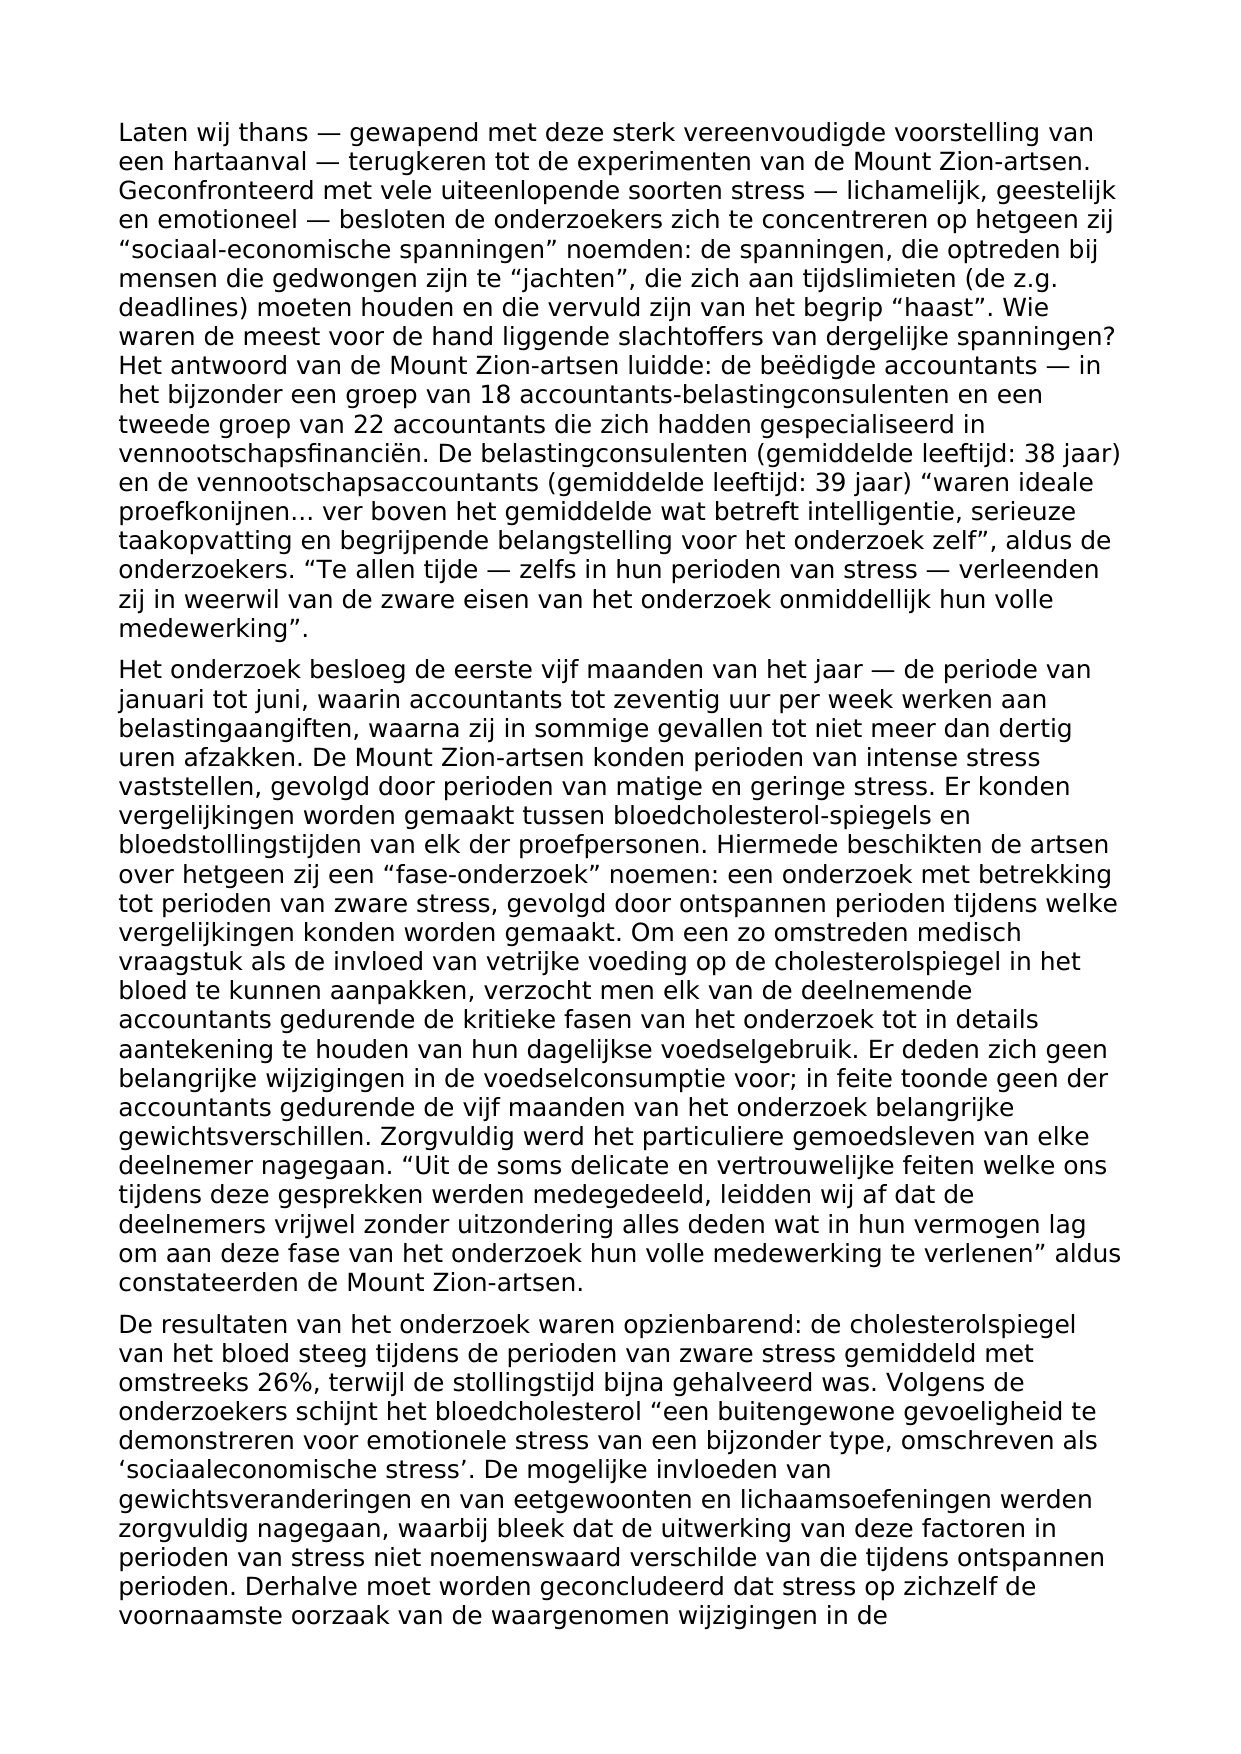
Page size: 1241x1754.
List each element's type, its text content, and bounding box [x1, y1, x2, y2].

text Het onderzoek besloeg de eerste vijf maanden van het jaar — de periode van januari tot juni, waarin accountants tot zeventig uur per week werken aan belastingaangiften, waarna zij in sommige gevallen tot niet meer dan dertig uren afzakken. De Mount Zion-artsen konden perioden van intense stress vaststellen, gevolgd door perioden van matige en geringe stress. Er konden vergelijkingen worden gemaakt tussen bloedcholesterol-spiegels en bloedstollingstijden van elk der proefpersonen. Hiermede beschikten de artsen over hetgeen zij een “fase-onderzoek” noemen: een onderzoek met betrekking tot perioden van zware stress, gevolgd door ontspannen perioden tijdens welke vergelijkingen konden worden gemaakt. Om een zo omstreden medisch vraagstuk als de invloed van vetrijke voeding op de cholesterolspiegel in het bloed te kunnen aanpakken, verzocht men elk van de deelnemende accountants gedurende de kritieke fasen van het onderzoek tot in details aantekening te houden van hun dagelijkse voedselgebruik. Er deden zich geen belangrijke wijzigingen in de voedselconsumptie voor; in feite toonde geen der accountants gedurende de vijf maanden van het onderzoek belangrijke gewichtsverschillen. Zorgvuldig werd het particuliere gemoedsleven van elke deelnemer nagegaan. “Uit de soms delicate en vertrouwelijke feiten welke ons tijdens deze gesprekken werden medegedeeld, leidden wij af dat de deelnemers vrijwel zonder uitzondering alles deden wat in hun vermogen lag om aan deze fase van het onderzoek hun volle medewerking te verlenen” aldus constateerden de Mount Zion-artsen. [118, 656, 1122, 1297]
text De resultaten van het onderzoek waren opzienbarend: de cholesterolspiegel van het bloed steeg tijdens de perioden van zware stress gemiddeld met omstreeks 26%, terwijl de stollingstijd bijna gehalveerd was. Volgens de onderzoekers schijnt het bloedcholesterol “een buitengewone gevoeligheid te demonstreren voor emotionele stress van een bijzonder type, omschreven als ‘sociaaleconomische stress’. De mogelijke invloeden van gewichtsveranderingen en van eetgewoonten en lichaamsoefeningen werden zorgvuldig nagegaan, waarbij bleek dat de uitwerking van deze factoren in perioden van stress niet noemenswaard verschilde van die tijdens ontspannen perioden. Derhalve moet worden geconcludeerd dat stress op zichzelf de voornaamste oorzaak van de waargenomen wijzigingen in de [118, 1310, 1122, 1631]
text Laten wij thans — gewapend met deze sterk vereenvoudigde voorstelling van een hartaanval — terugkeren tot de experimenten van de Mount Zion-artsen. Geconfronteerd met vele uiteenlopende soorten stress — lichamelijk, geestelijk en emotioneel — besloten de onderzoekers zich te concentreren op hetgeen zij “sociaal-economische spanningen” noemden: de spanningen, die optreden bij mensen die gedwongen zijn te “jachten”, die zich aan tijdslimieten (de z.g. deadlines) moeten houden en die vervuld zijn van het begrip “haast”. Wie waren de meest voor de hand liggende slachtoffers van dergelijke spanningen? Het antwoord van de Mount Zion-artsen luidde: de beëdigde accountants — in het bijzonder een groep van 18 accountants-belastingconsulenten en een tweede groep van 22 accountants die zich hadden gespecialiseerd in vennootschapsfinanciën. De belastingconsulenten (gemiddelde leeftijd: 38 jaar) en de vennootschapsaccountants (gemiddelde leeftijd: 39 jaar) “waren ideale proefkonijnen... ver boven het gemiddelde wat betreft intelligentie, serieuze taakopvatting en begrijpende belangstelling voor het onderzoek zelf”, aldus de onderzoekers. “Te allen tijde — zelfs in hun perioden van stress — verleenden zij in weerwil van de zware eisen van het onderzoek onmiddellijk hun volle medewerking”. [118, 118, 1122, 643]
